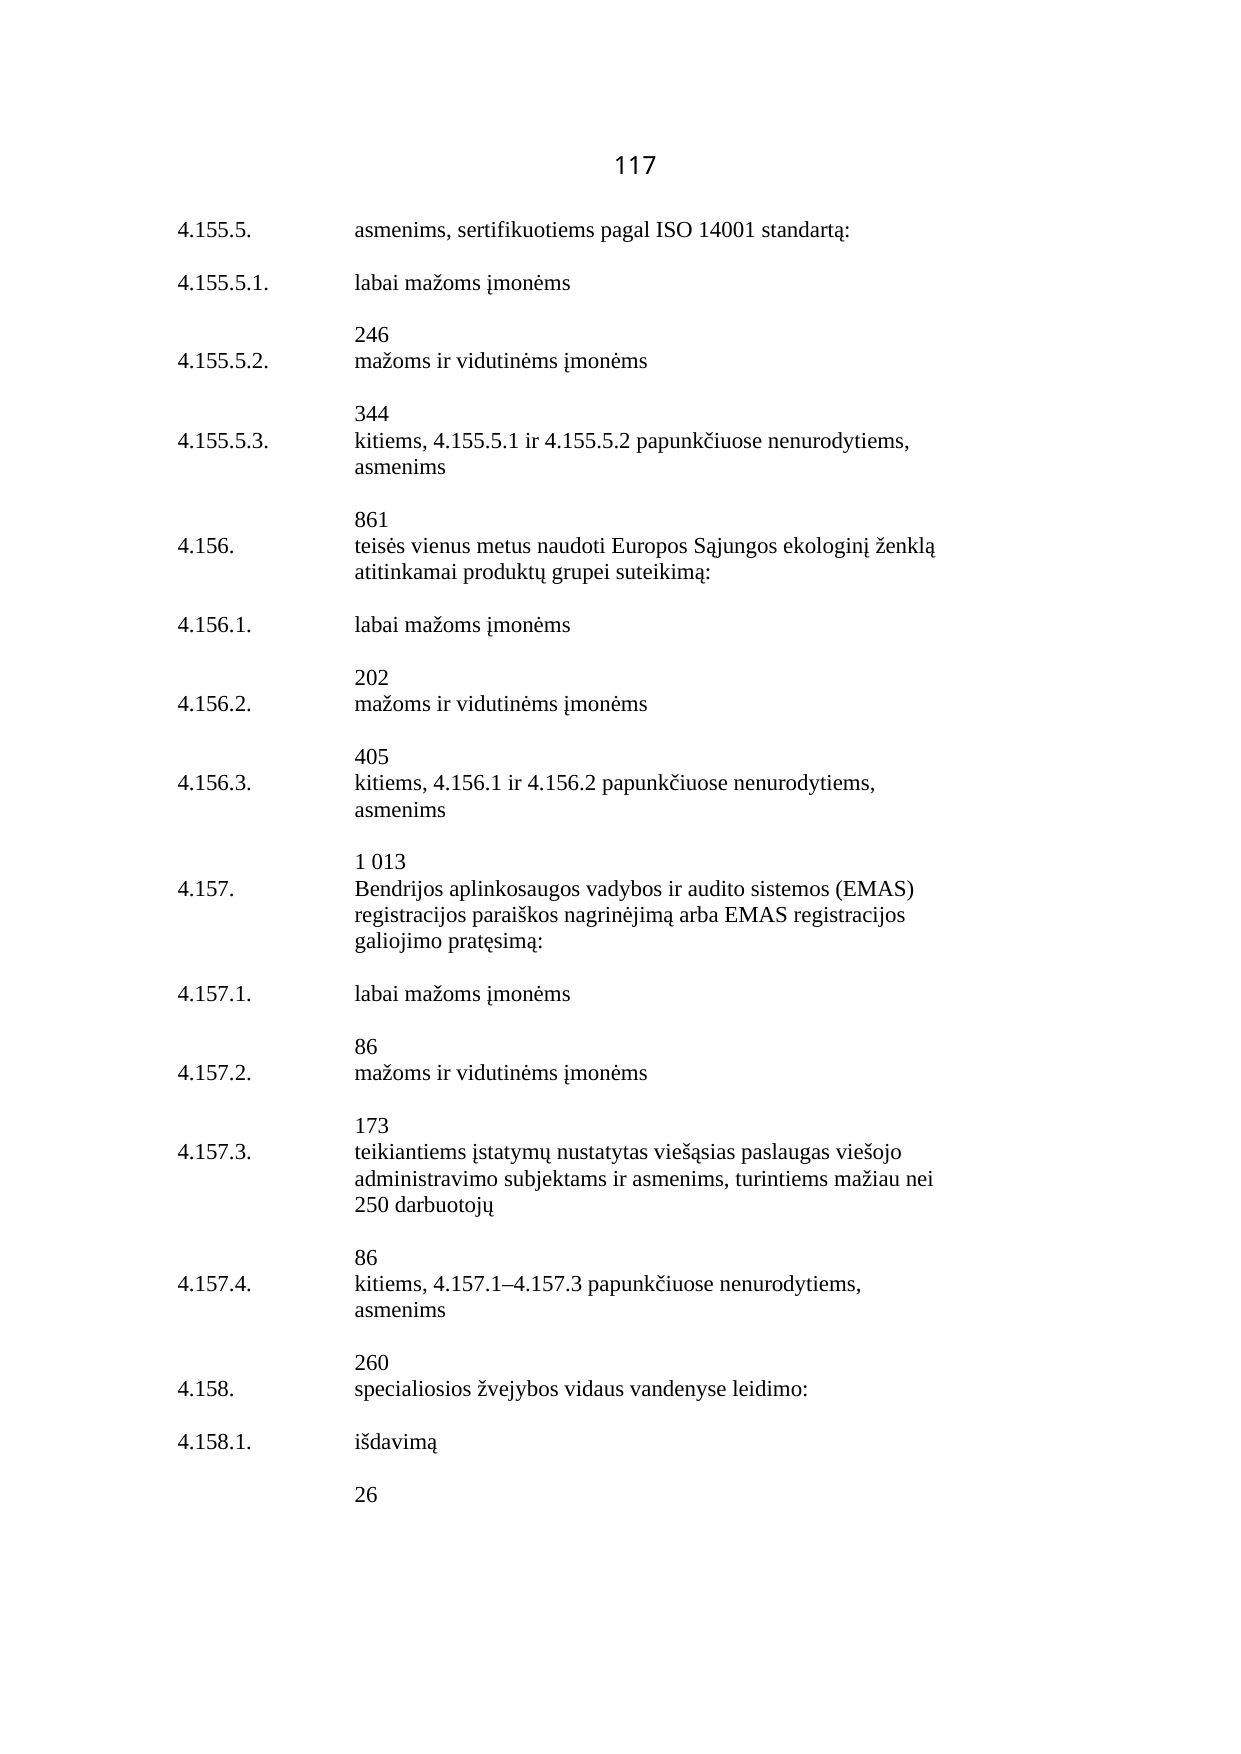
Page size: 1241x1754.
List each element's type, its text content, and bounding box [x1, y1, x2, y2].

text 4.156.1. labai mažoms įmonėms 202 [177, 611, 945, 690]
text 4.155.5.2. mažoms ir vidutinėms įmonėms 344 [177, 348, 945, 427]
text registracijos paraiškos nagrinėjimą arba EMAS registracijos [354, 901, 945, 927]
text 250 darbuotojų 86 [354, 1191, 945, 1270]
text 4.156.2. mažoms ir vidutinėms įmonėms 405 [177, 690, 945, 769]
text 4.158.1. išdavimą 26 [177, 1428, 945, 1507]
text 4.157.3. teikiantiems įstatymų nustatytas viešąsias paslaugas viešojo [177, 1138, 945, 1164]
text 4.157.2. mažoms ir vidutinėms įmonėms 173 [177, 1059, 945, 1138]
text 4.157. Bendrijos aplinkosaugos vadybos ir audito sistemos (EMAS) [177, 875, 945, 901]
text asmenims 861 [354, 453, 945, 532]
text 4.155.5.3. kitiems, 4.155.5.1 ir 4.155.5.2 papunkčiuose nenurodytiems, [177, 427, 945, 453]
text atitinkamai produktų grupei suteikimą: [354, 558, 945, 611]
text 4.157.4. kitiems, 4.157.1–4.157.3 papunkčiuose nenurodytiems, asmenims 260 [177, 1270, 945, 1375]
text 4.157.1. labai mažoms įmonėms 86 [177, 980, 945, 1059]
text 4.155.5. asmenims, sertifikuotiems pagal ISO 14001 standartą: [177, 216, 945, 268]
text galiojimo pratęsimą: [354, 927, 945, 980]
text 4.156. teisės vienus metus naudoti Europos Sąjungos ekologinį ženklą [177, 532, 945, 558]
text 4.156.3. kitiems, 4.156.1 ir 4.156.2 papunkčiuose nenurodytiems, asmenims 1 013 [177, 769, 945, 875]
text 4.158. specialiosios žvejybos vidaus vandenyse leidimo: [177, 1375, 945, 1428]
text administravimo subjektams ir asmenims, turintiems mažiau nei [354, 1164, 945, 1191]
text 4.155.5.1. labai mažoms įmonėms 246 [177, 268, 945, 348]
